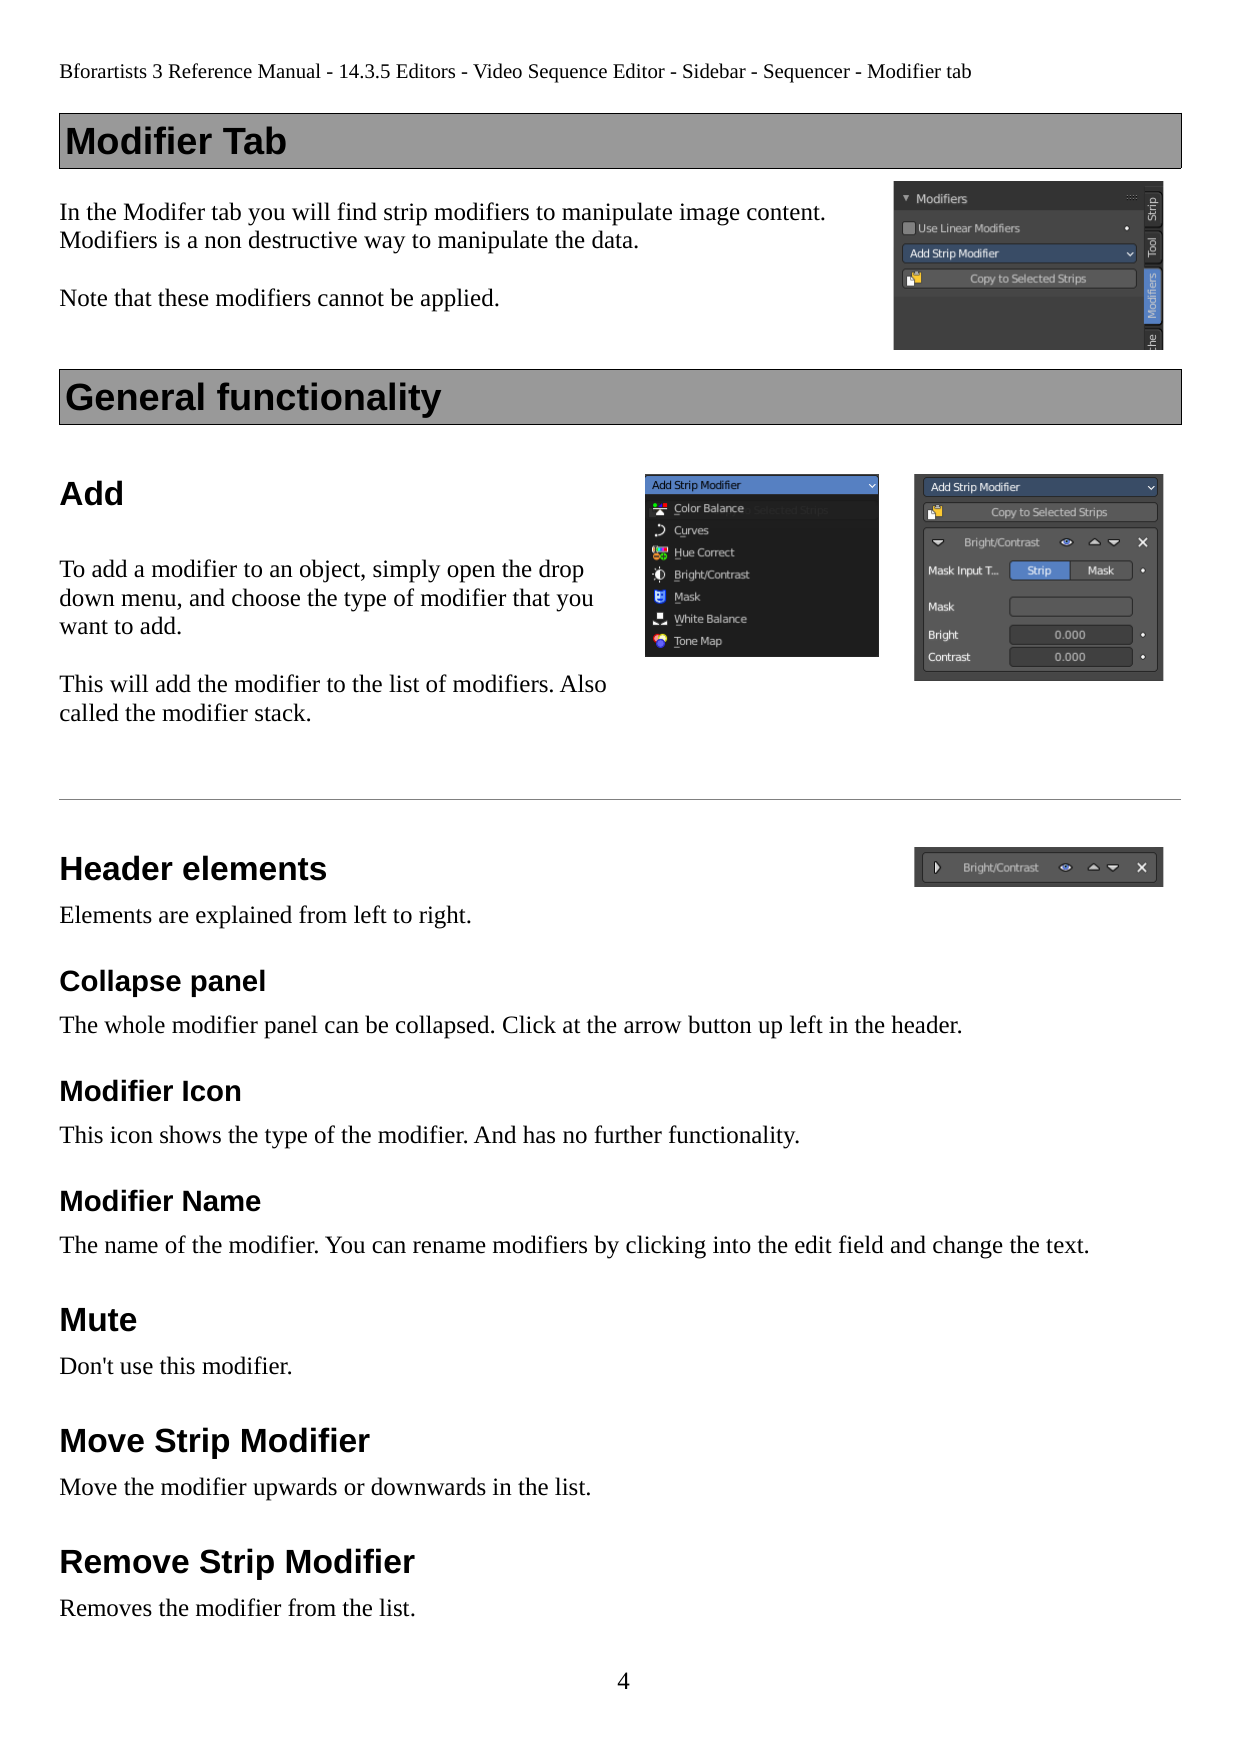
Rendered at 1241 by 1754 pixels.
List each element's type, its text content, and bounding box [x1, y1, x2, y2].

subtitle Mute [59, 1300, 1181, 1338]
text [879, 554, 914, 640]
subtitle Remove Strip Modifier [59, 1542, 1181, 1580]
text To add a modifier to an object, simply open the drop down menu, and choose the type of modifier that you want to add. [59, 554, 645, 640]
picture [914, 847, 1164, 887]
subtitle [1164, 474, 1181, 513]
subtitle [879, 474, 914, 513]
text This will add the modifier to the list of modifiers. Also called the modifier stack. [59, 669, 1181, 726]
picture [645, 474, 879, 657]
text The name of the modifier. You can rename modifiers by clicking into the edit field and change the text. [59, 1230, 1181, 1258]
text Move the modifier upwards or downwards in the list. [59, 1472, 1181, 1501]
text This icon shows the type of the modifier. And has no further functionality. [59, 1120, 1181, 1149]
text The whole modifier panel can be collapsed. Click at the arrow button up left in the header. [59, 1010, 1181, 1039]
table_header General functionality [60, 370, 1181, 424]
table_header Modifier Tab [60, 114, 1181, 168]
subtitle Collapse panel [59, 964, 1181, 997]
subtitle Move Strip Modifier [59, 1421, 1181, 1459]
picture [893, 181, 1164, 350]
text Note that these modifiers cannot be applied. [59, 283, 893, 312]
subtitle Modifier Icon [59, 1074, 1181, 1107]
picture [914, 474, 1164, 681]
subtitle Modifier Name [59, 1183, 1181, 1217]
text Don't use this modifier. [59, 1351, 1181, 1379]
text Removes the modifier from the list. [59, 1593, 1181, 1622]
subtitle Add [59, 474, 645, 513]
subtitle Header elements [59, 849, 1181, 888]
text In the Modifer tab you will find strip modifiers to manipulate image content. Modifiers is a non destructive way to manipulate the data. [59, 197, 893, 254]
text Elements are explained from left to right. [59, 900, 1181, 929]
